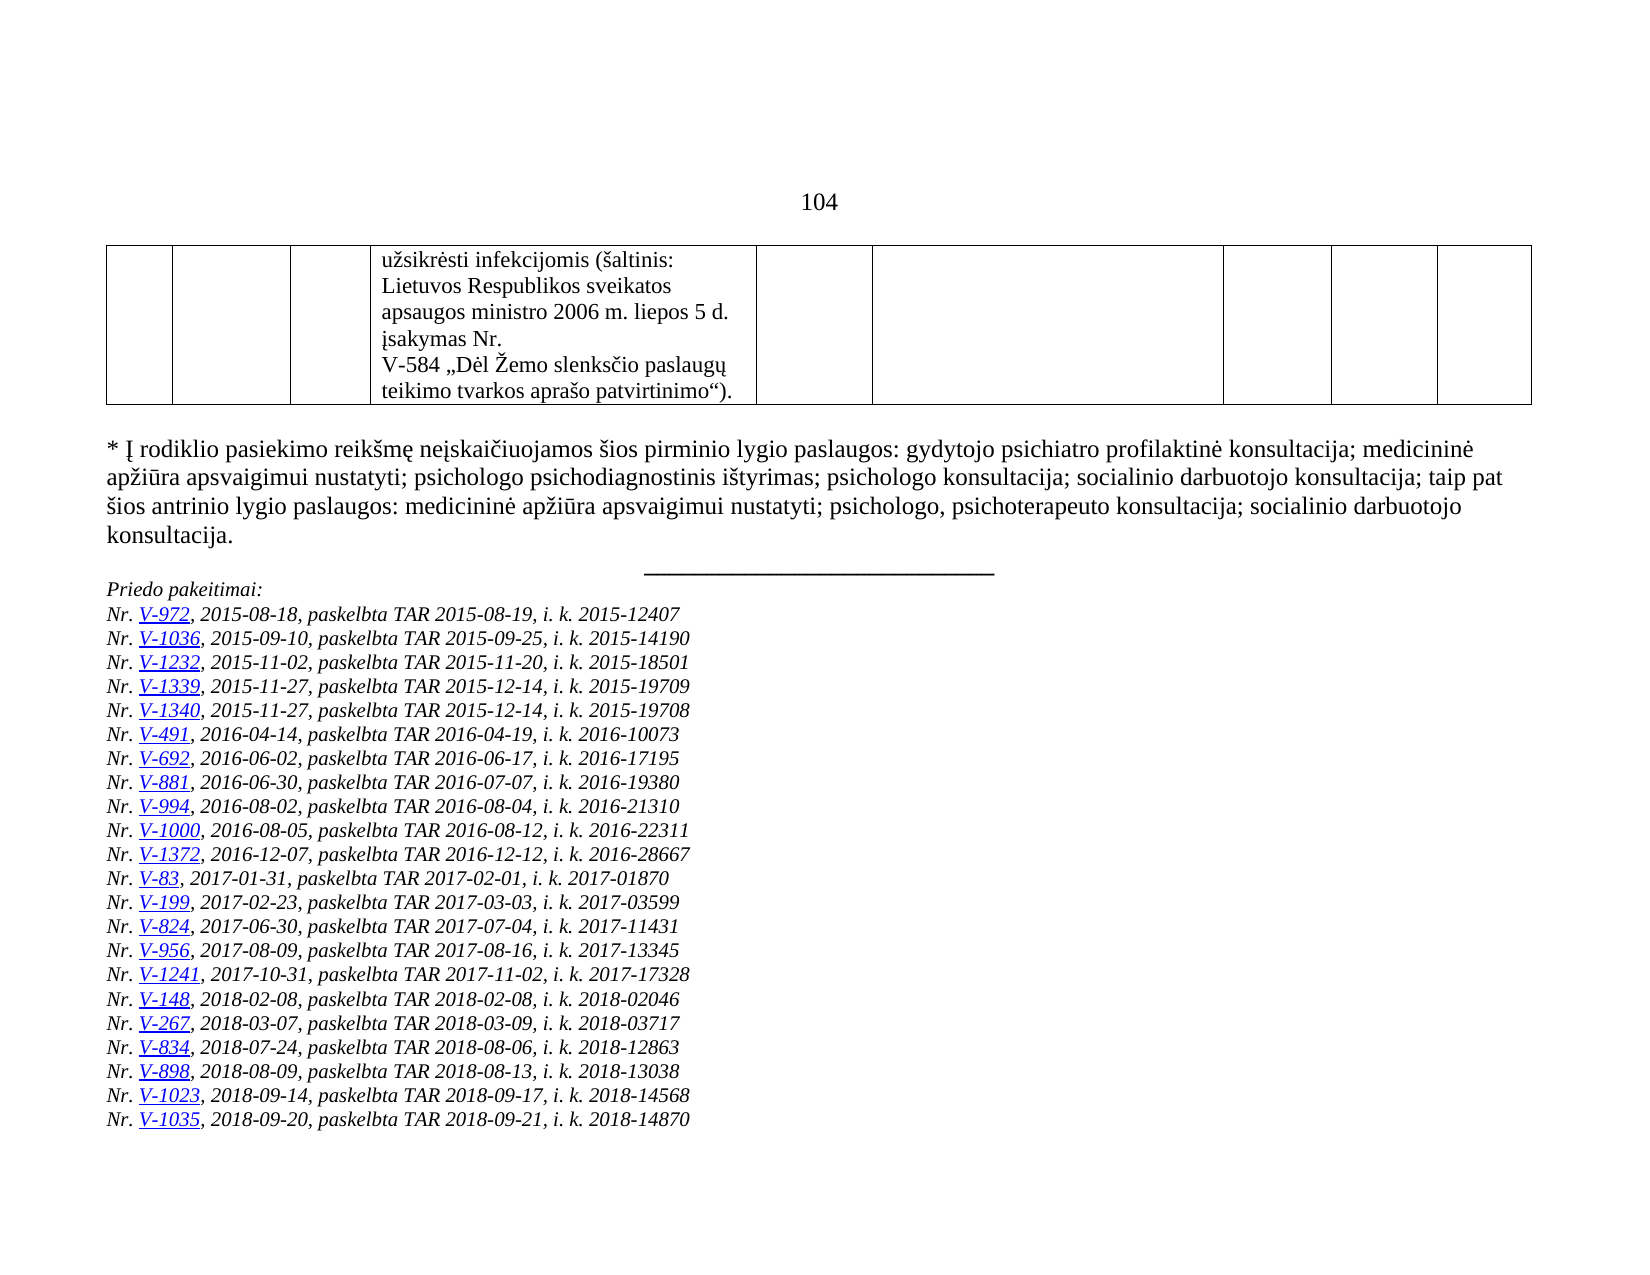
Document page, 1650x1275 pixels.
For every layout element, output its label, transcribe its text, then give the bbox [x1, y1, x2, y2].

text Nr. V-1241, 2017-10-31, paskelbta TAR 2017-11-02, i. k. 2017-17328 [106, 962, 1532, 986]
text Nr. V-994, 2016-08-02, paskelbta TAR 2016-08-04, i. k. 2016-21310 [106, 794, 1532, 818]
table_cell [107, 246, 172, 404]
text Nr. V-898, 2018-08-09, paskelbta TAR 2018-08-13, i. k. 2018-13038 [106, 1059, 1532, 1083]
text Nr. V-1372, 2016-12-07, paskelbta TAR 2016-12-12, i. k. 2016-28667 [106, 842, 1532, 866]
text Nr. V-834, 2018-07-24, paskelbta TAR 2018-08-06, i. k. 2018-12863 [106, 1034, 1532, 1059]
table_cell [873, 246, 1223, 404]
text Nr. V-199, 2017-02-23, paskelbta TAR 2017-03-03, i. k. 2017-03599 [106, 890, 1532, 914]
table_cell [173, 246, 290, 404]
text ____________________________ [106, 549, 1532, 577]
text Nr. V-83, 2017-01-31, paskelbta TAR 2017-02-01, i. k. 2017-01870 [106, 866, 1532, 890]
table_cell [1332, 246, 1437, 404]
text Nr. V-148, 2018-02-08, paskelbta TAR 2018-02-08, i. k. 2018-02046 [106, 986, 1532, 1011]
table_cell [291, 246, 370, 404]
text Nr. V-1339, 2015-11-27, paskelbta TAR 2015-12-14, i. k. 2015-19709 [106, 674, 1532, 698]
text Nr. V-1036, 2015-09-10, paskelbta TAR 2015-09-25, i. k. 2015-14190 [106, 626, 1532, 649]
text Nr. V-824, 2017-06-30, paskelbta TAR 2017-07-04, i. k. 2017-11431 [106, 914, 1532, 938]
table_cell [1438, 246, 1531, 404]
text Nr. V-1035, 2018-09-20, paskelbta TAR 2018-09-21, i. k. 2018-14870 [106, 1107, 1532, 1131]
table_cell [757, 246, 872, 404]
text Nr. V-1000, 2016-08-05, paskelbta TAR 2016-08-12, i. k. 2016-22311 [106, 818, 1532, 842]
text Nr. V-1232, 2015-11-02, paskelbta TAR 2015-11-20, i. k. 2015-18501 [106, 649, 1532, 674]
table_cell [1224, 246, 1331, 404]
text Nr. V-1023, 2018-09-14, paskelbta TAR 2018-09-17, i. k. 2018-14568 [106, 1083, 1532, 1107]
text Nr. V-267, 2018-03-07, paskelbta TAR 2018-03-09, i. k. 2018-03717 [106, 1011, 1532, 1034]
text Nr. V-1340, 2015-11-27, paskelbta TAR 2015-12-14, i. k. 2015-19708 [106, 698, 1532, 722]
text Nr. V-972, 2015-08-18, paskelbta TAR 2015-08-19, i. k. 2015-12407 [106, 601, 1532, 626]
text * Į rodiklio pasiekimo reikšmę neįskaičiuojamos šios pirminio lygio paslaugos: gydytojo psichiatro profilaktinė konsultacija; medicininė apžiūra apsvaigimui nustatyti; psichologo psichodiagnostinis ištyrimas; psichologo konsultacija; socialinio darbuotojo konsultacija; taip pat šios antrinio lygio paslaugos: medicininė apžiūra apsvaigimui nustatyti; psichologo, psichoterapeuto konsultacija; socialinio darbuotojo konsultacija. [106, 434, 1532, 549]
text Priedo pakeitimai: [106, 577, 1532, 601]
text Nr. V-956, 2017-08-09, paskelbta TAR 2017-08-16, i. k. 2017-13345 [106, 938, 1532, 962]
text Nr. V-491, 2016-04-14, paskelbta TAR 2016-04-19, i. k. 2016-10073 [106, 722, 1532, 746]
text Nr. V-881, 2016-06-30, paskelbta TAR 2016-07-07, i. k. 2016-19380 [106, 770, 1532, 794]
table_cell užsikrėsti infekcijomis (šaltinis: Lietuvos Respublikos sveikatos apsaugos ministro 2006 m. liepos 5 d. įsakymas Nr. V-584 „Dėl Žemo slenksčio paslaugų teikimo tvarkos aprašo patvirtinimo“). [371, 246, 756, 404]
text Nr. V-692, 2016-06-02, paskelbta TAR 2016-06-17, i. k. 2016-17195 [106, 746, 1532, 770]
